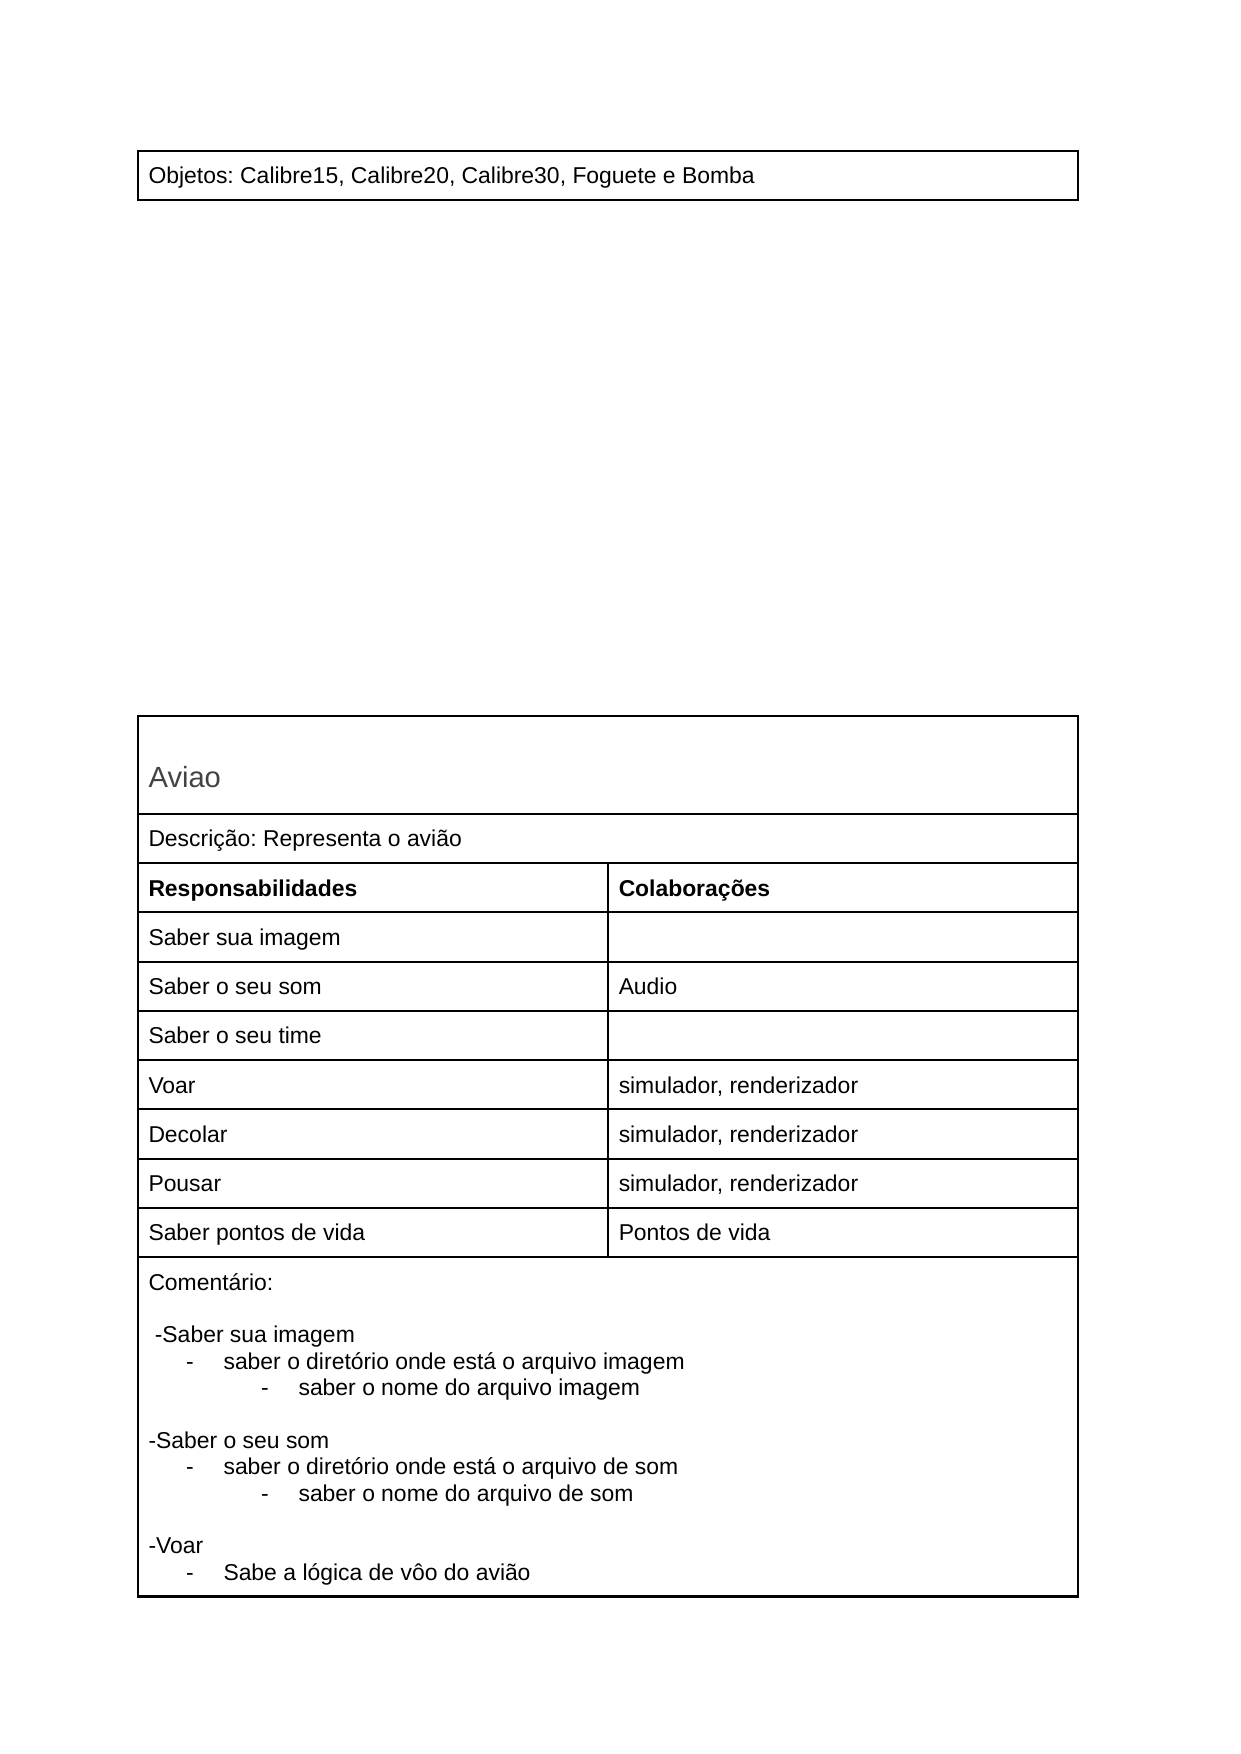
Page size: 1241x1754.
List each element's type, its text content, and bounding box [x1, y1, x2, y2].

table_cell Objetos: Calibre15, Calibre20, Calibre30, Foguete e Bomba [139, 152, 1077, 199]
table_cell simulador, renderizador [609, 1110, 1077, 1158]
table_cell Responsabilidades [139, 864, 607, 911]
table_cell Saber o seu time [139, 1012, 607, 1059]
table_cell Saber o seu som [139, 963, 607, 1010]
table_cell Colaborações [609, 864, 1077, 911]
table_cell [609, 913, 1077, 961]
table_cell Decolar [139, 1110, 607, 1158]
table_header Aviao [139, 717, 1077, 813]
table_cell Descrição: Representa o avião [139, 815, 1077, 862]
table_cell simulador, renderizador [609, 1061, 1077, 1108]
table_cell Comentário: -Saber sua imagem saber o diretório onde está o arquivo imagem saber o nome do arquivo imagem -Saber o seu som saber o diretório onde está o arquivo de som saber o nome do arquivo de som -Voar Sabe a lógica de vôo do avião [139, 1258, 1077, 1595]
table_cell simulador, renderizador [609, 1160, 1077, 1207]
table_cell Pousar [139, 1160, 607, 1207]
table_cell Pontos de vida [609, 1209, 1077, 1256]
table_cell Voar [139, 1061, 607, 1108]
table_cell Audio [609, 963, 1077, 1010]
table_cell Saber pontos de vida [139, 1209, 607, 1256]
table_cell [609, 1012, 1077, 1059]
table_cell Saber sua imagem [139, 913, 607, 961]
